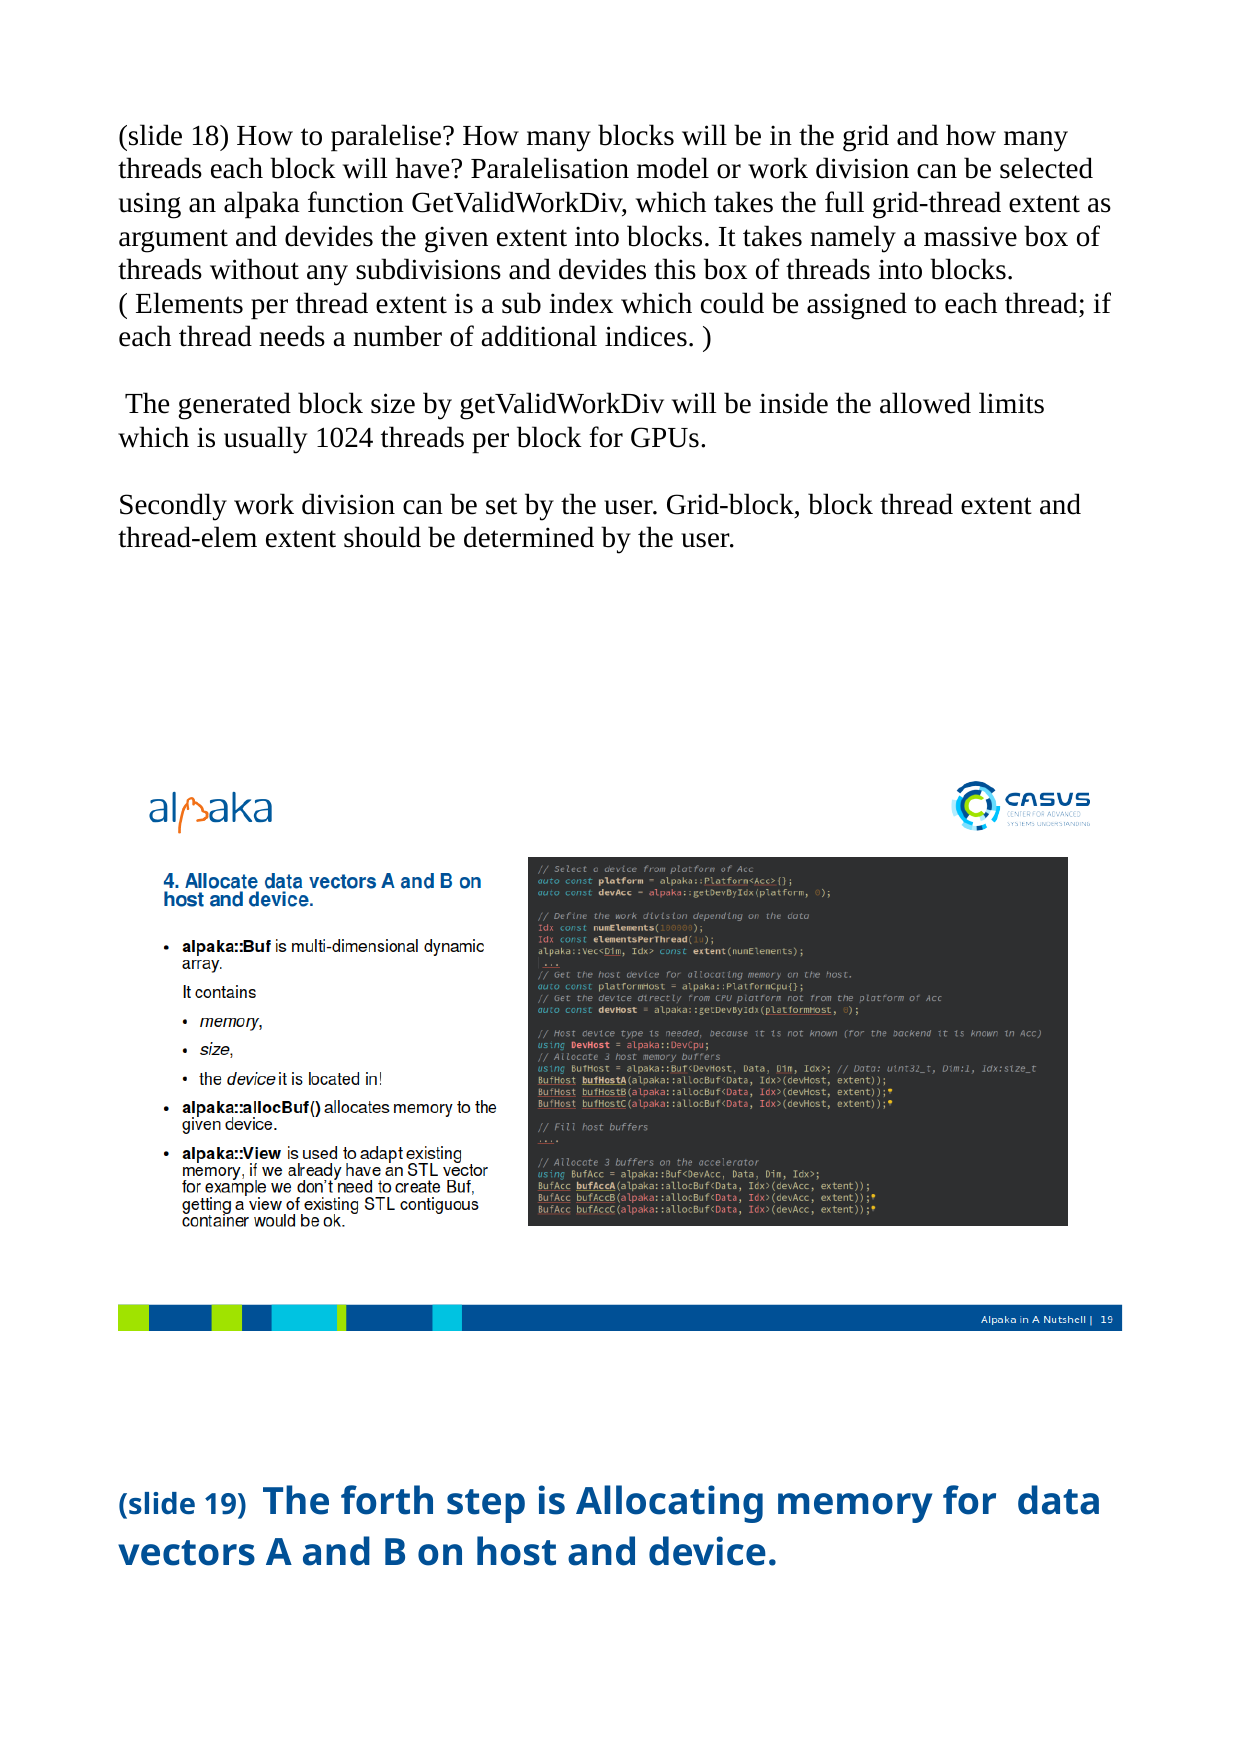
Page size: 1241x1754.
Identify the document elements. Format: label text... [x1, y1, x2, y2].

text (slide 19) The forth step is Allocating memory for data vectors A and B on host and device. [118, 1474, 1122, 1576]
text (slide 18) How to paralelise? How many blocks will be in the grid and how many threads each block will have? Paralelisation model or work division can be selected using an alpaka function GetValidWorkDiv, which takes the full grid-thread extent as argument and devides the given extent into blocks. It takes namely a massive box of threads without any subdivisions and devides this box of threads into blocks. ( Elements per thread extent is a sub index which could be assigned to each thread; if each thread needs a number of additional indices. ) [118, 118, 1122, 353]
text Secondly work division can be set by the user. Grid-block, block thread extent and thread-elem extent should be determined by the user. [118, 487, 1122, 554]
picture [118, 776, 1123, 1331]
text The generated block size by getValidWorkDiv will be inside the allowed limits which is usually 1024 threads per block for GPUs. [118, 386, 1122, 453]
